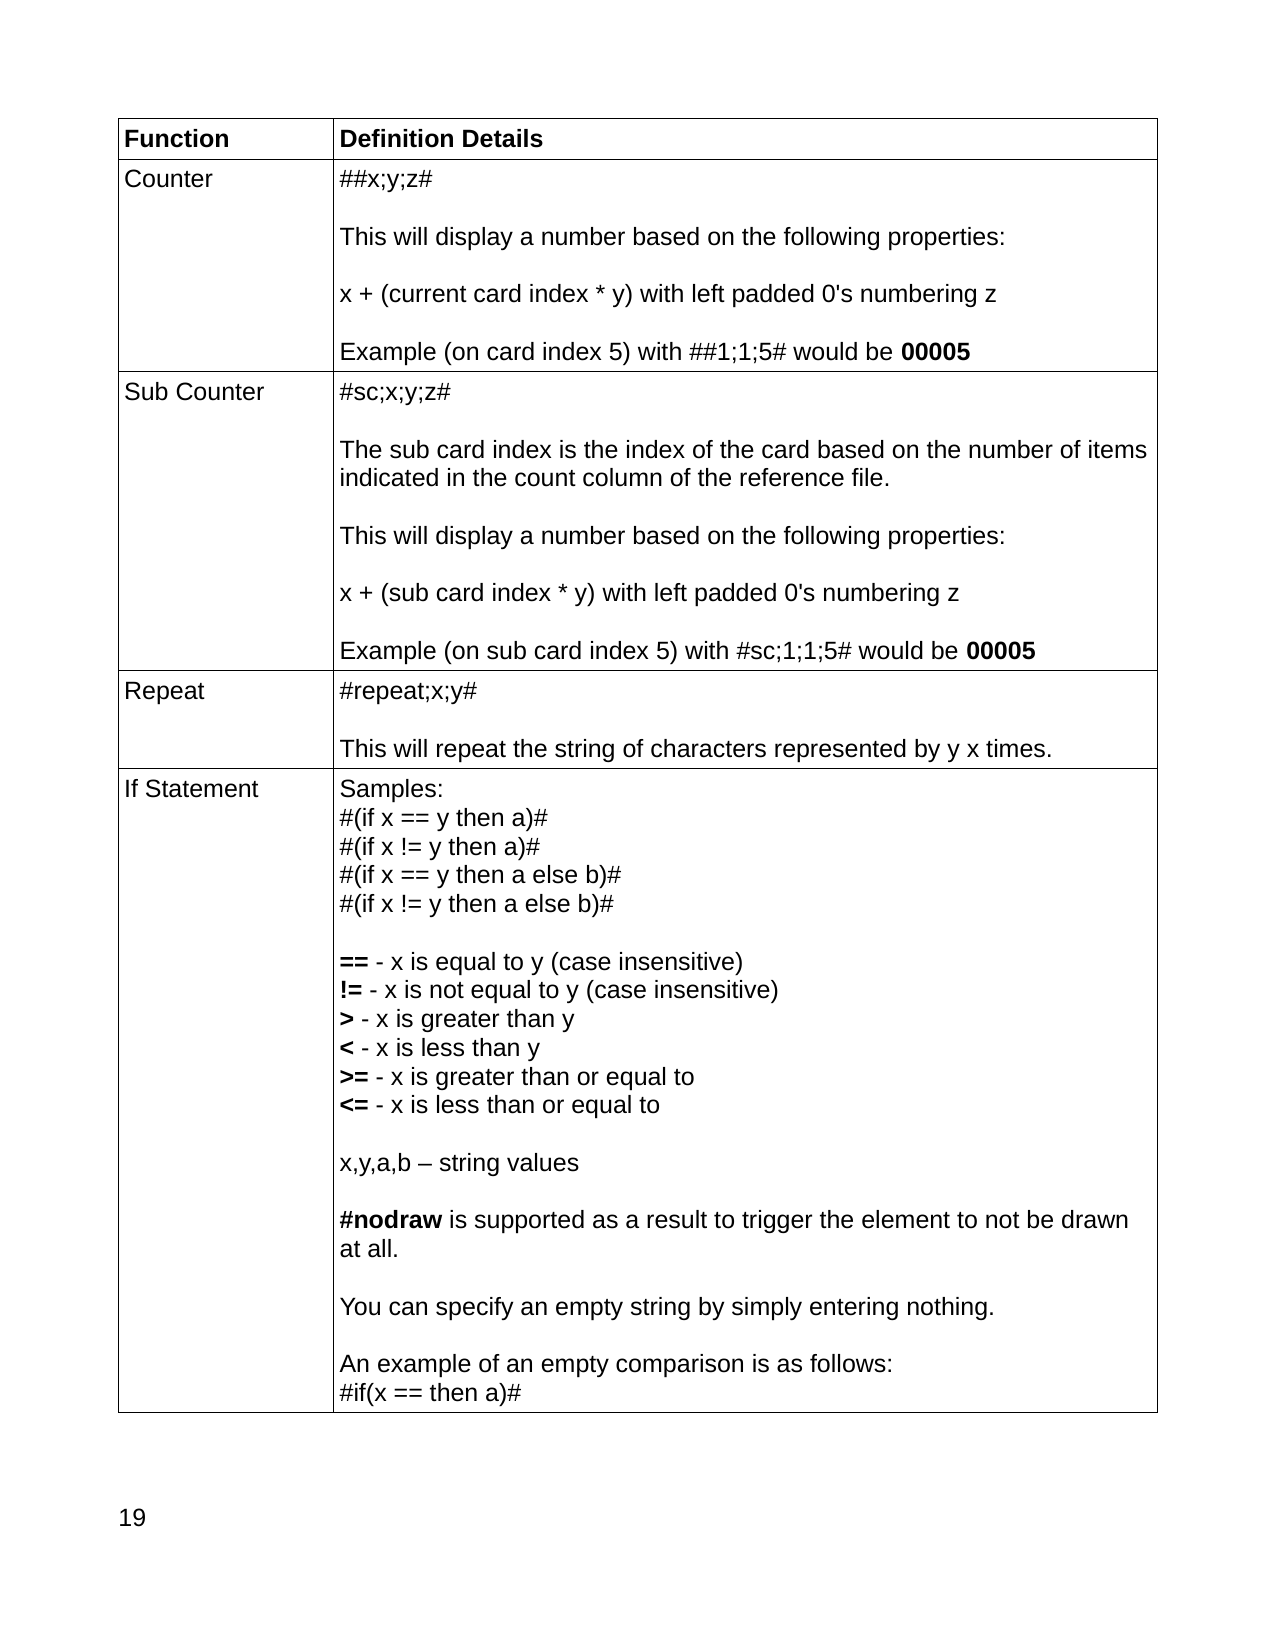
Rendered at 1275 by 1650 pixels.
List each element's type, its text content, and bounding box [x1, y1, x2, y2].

table_cell Samples: #(if x == y then a)# #(if x != y then a)# #(if x == y then a else b)# #(if x != y then a else b)# == - x is equal to y (case insensitive) != - x is not equal to y (case insensitive) > - x is greater than y < - x is less than y >= - x is greater than or equal to <= - x is less than or equal to x,y,a,b – string values #nodraw is supported as a result to trigger the element to not be drawn at all. You can specify an empty string by simply entering nothing. An example of an empty comparison is as follows: #if(x == then a)# [334, 769, 1157, 1412]
table_cell Counter [119, 160, 333, 371]
table_header Function [119, 119, 333, 158]
table_cell Repeat [119, 671, 333, 768]
table_cell If Statement [119, 769, 333, 1412]
table_cell ##x;y;z# This will display a number based on the following properties: x + (current card index * y) with left padded 0's numbering z Example (on card index 5) with ##1;1;5# would be 00005 [334, 160, 1157, 371]
table_cell Sub Counter [119, 372, 333, 670]
table_cell #sc;x;y;z# The sub card index is the index of the card based on the number of items indicated in the count column of the reference file. This will display a number based on the following properties: x + (sub card index * y) with left padded 0's numbering z Example (on sub card index 5) with #sc;1;1;5# would be 00005 [334, 372, 1157, 670]
table_cell #repeat;x;y# This will repeat the string of characters represented by y x times. [334, 671, 1157, 768]
table_header Definition Details [334, 119, 1157, 158]
